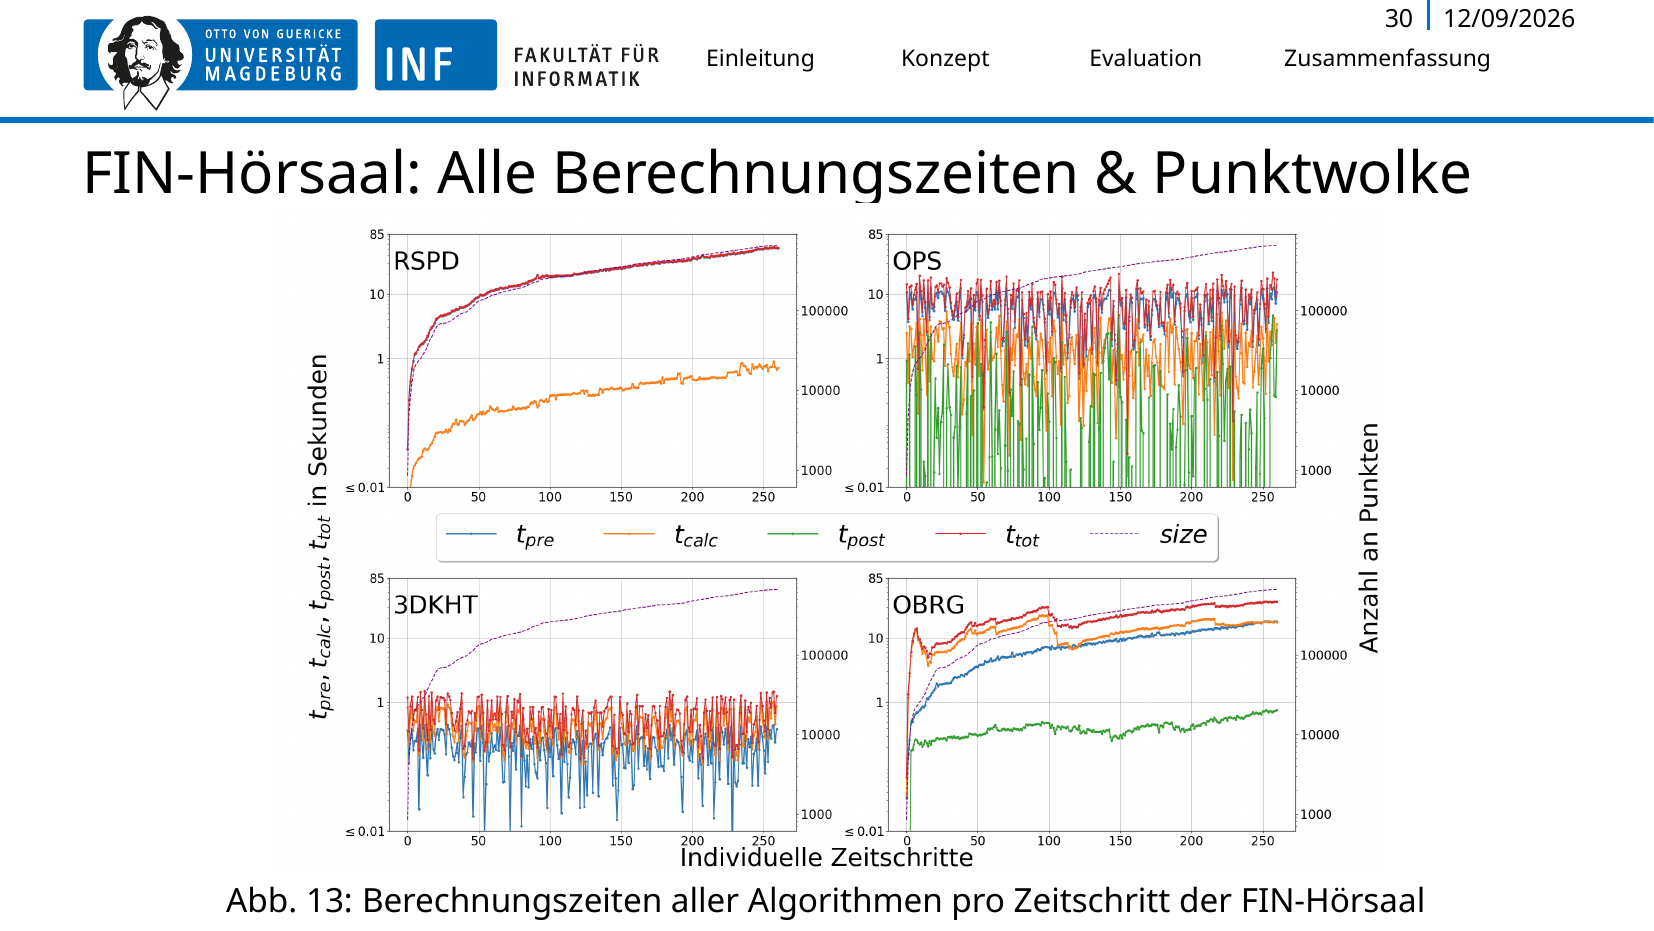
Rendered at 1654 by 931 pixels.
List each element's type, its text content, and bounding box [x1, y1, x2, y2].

text_box Abb. 13: Berechnungszeiten aller Algorithmen pro Zeitschritt der FIN-Hörsaal Szene [166, 870, 1487, 931]
title FIN-Hörsaal: Alle Berechnungszeiten & Punktwolke [82, 119, 1571, 223]
picture [271, 203, 1382, 870]
